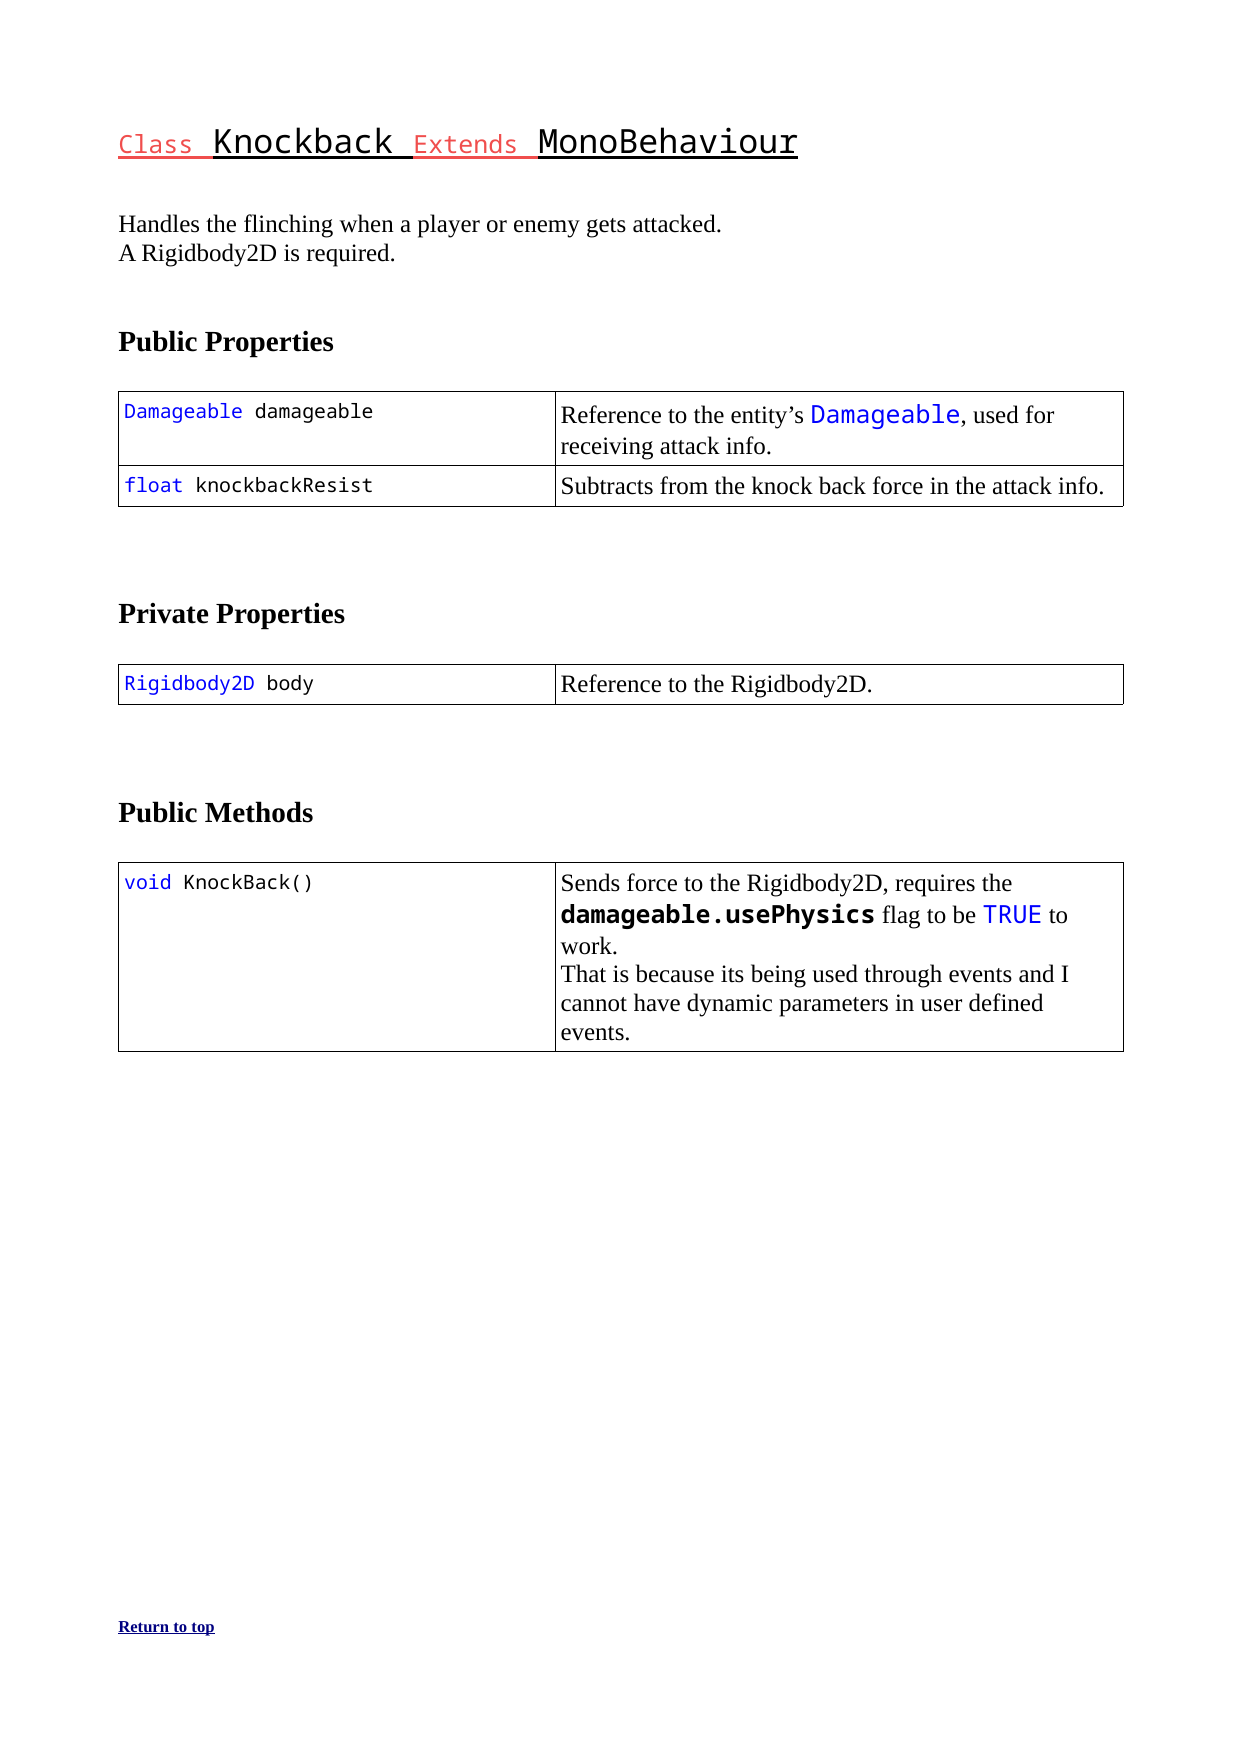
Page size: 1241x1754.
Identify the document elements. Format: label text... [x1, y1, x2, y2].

table_header Reference to the Rigidbody2D. [556, 665, 1123, 704]
table_cell Subtracts from the knock back force in the attack info. [556, 466, 1123, 506]
text A Rigidbody2D is required. [118, 238, 1122, 266]
table_header Damageable damageable [119, 392, 555, 465]
text Handles the flinching when a player or enemy gets attacked. [118, 209, 1122, 238]
table_header Sends force to the Rigidbody2D, requires the damageable.usePhysics flag to be TRUE to work. That is because its being used through events and I cannot have dynamic parameters in user defined events. [556, 863, 1123, 1051]
text Public Methods [118, 795, 1122, 828]
table_header void KnockBack() [119, 863, 555, 1051]
table_cell float knockbackResist [119, 466, 555, 506]
table_header Rigidbody2D body [119, 665, 555, 704]
text Public Properties [118, 324, 1122, 357]
text Class Knockback Extends MonoBehaviour [118, 118, 1122, 163]
text Private Properties [118, 597, 1122, 630]
table_header Reference to the entity’s Damageable, used for receiving attack info. [556, 392, 1123, 465]
